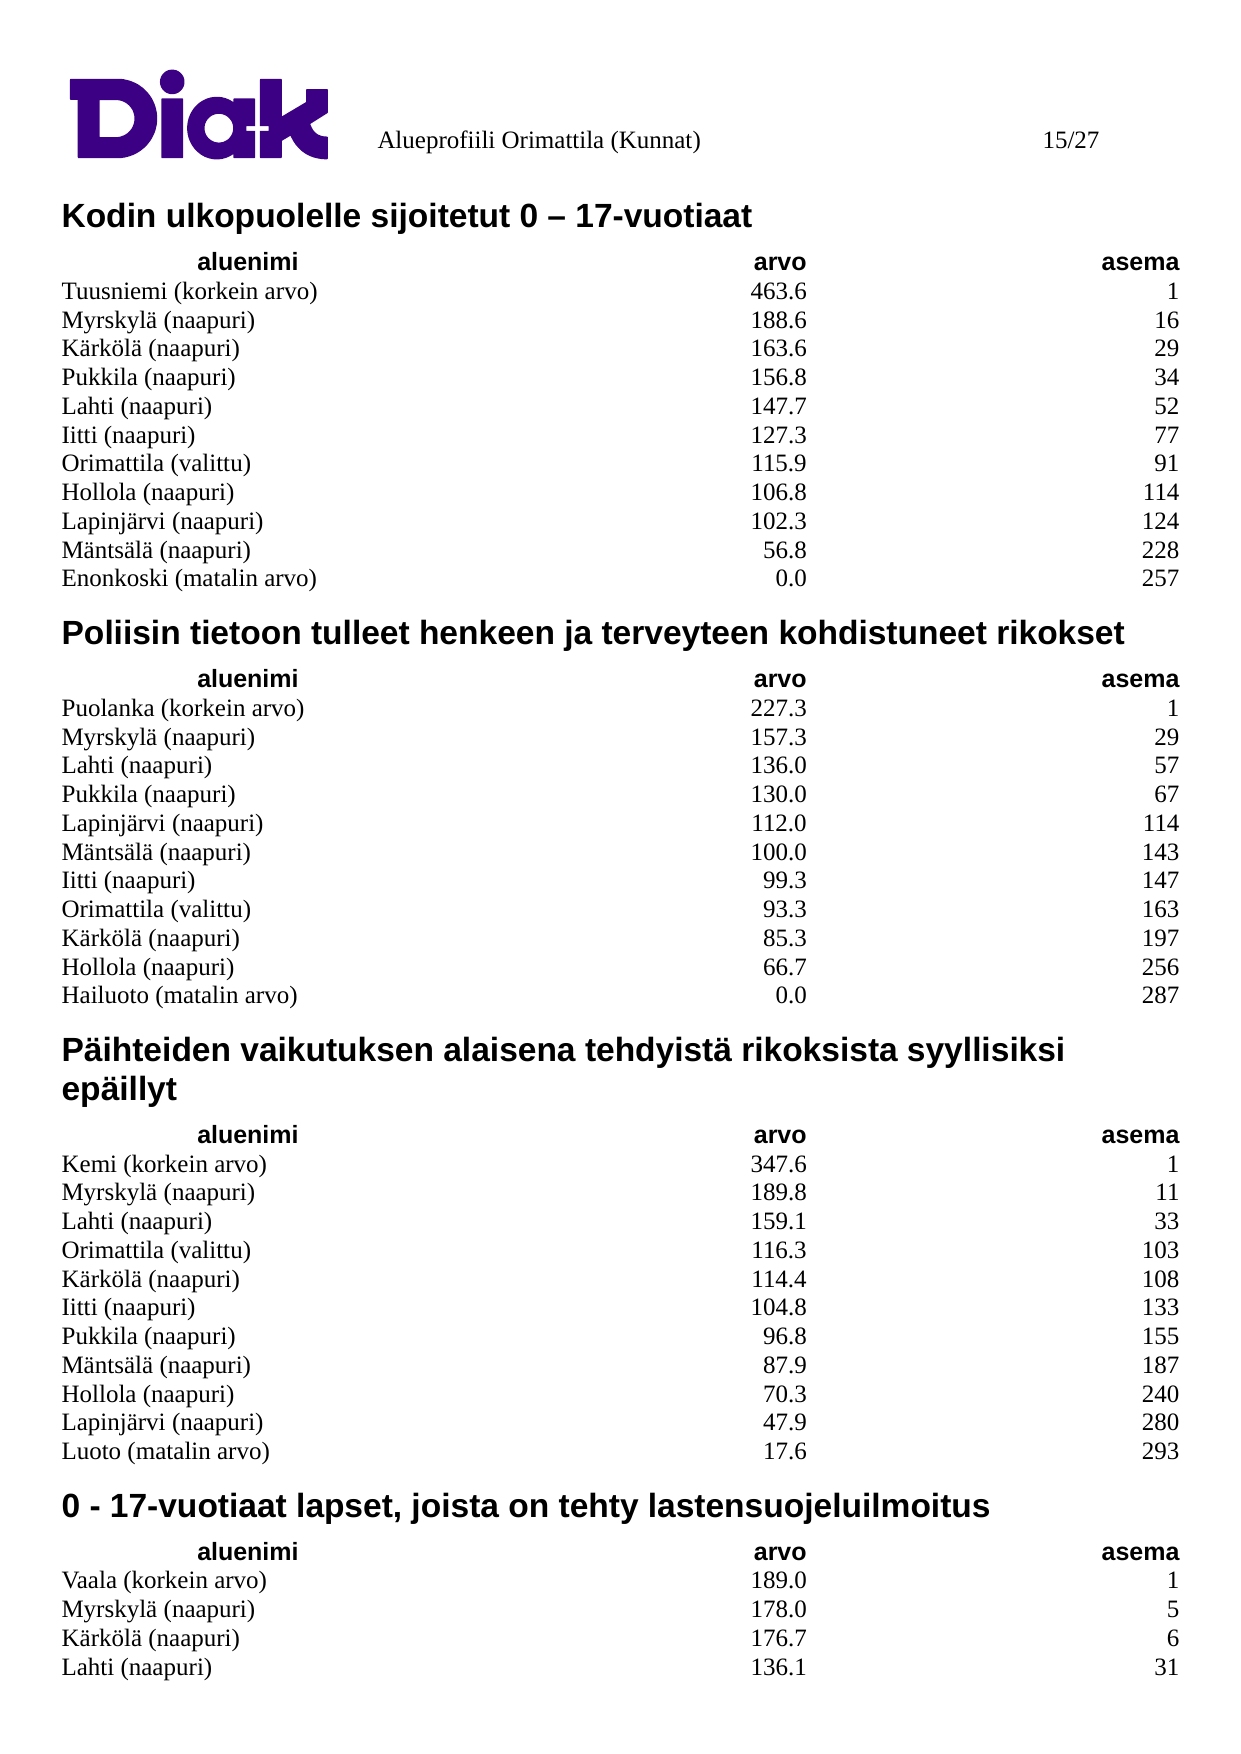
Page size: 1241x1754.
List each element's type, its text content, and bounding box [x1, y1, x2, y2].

table_cell Lahti (naapuri) [61, 1652, 434, 1681]
table_cell 1 [806, 693, 1179, 722]
table_cell 66.7 [434, 952, 806, 981]
table_cell 16 [806, 305, 1179, 333]
table_cell Orimattila (valittu) [61, 449, 434, 477]
table_cell 56.8 [434, 535, 806, 563]
table_cell 103 [806, 1235, 1179, 1264]
table_cell 127.3 [434, 420, 806, 448]
table_cell Lapinjärvi (naapuri) [61, 1408, 434, 1436]
table_cell 47.9 [434, 1408, 806, 1436]
table_cell 114.4 [434, 1264, 806, 1292]
table_cell 91 [806, 449, 1179, 477]
table_cell 85.3 [434, 923, 806, 952]
table_header arvo [434, 664, 806, 693]
table_cell 102.3 [434, 506, 806, 535]
table_cell 159.1 [434, 1206, 806, 1235]
table_cell 157.3 [434, 722, 806, 751]
table_cell 463.6 [434, 276, 806, 305]
table_cell Hollola (naapuri) [61, 1379, 434, 1407]
table_cell 87.9 [434, 1350, 806, 1379]
table_cell 1 [806, 276, 1179, 305]
table_cell 77 [806, 420, 1179, 448]
table_cell 1 [806, 1149, 1179, 1177]
table_cell 293 [806, 1436, 1179, 1465]
table_cell Tuusniemi (korkein arvo) [61, 276, 434, 305]
table_cell 147 [806, 866, 1179, 894]
table_cell Iitti (naapuri) [61, 420, 434, 448]
table_cell 163.6 [434, 334, 806, 362]
table_cell Orimattila (valittu) [61, 1235, 434, 1264]
table_cell 256 [806, 952, 1179, 981]
table_cell 0.0 [434, 981, 806, 1009]
table_cell Pukkila (naapuri) [61, 1321, 434, 1350]
table_cell 227.3 [434, 693, 806, 722]
table_cell Kärkölä (naapuri) [61, 923, 434, 952]
table_cell 188.6 [434, 305, 806, 333]
table_cell Kärkölä (naapuri) [61, 1623, 434, 1652]
table_cell 136.0 [434, 751, 806, 779]
table_cell 34 [806, 362, 1179, 391]
table_cell 99.3 [434, 866, 806, 894]
table_cell 163 [806, 894, 1179, 923]
table_cell 104.8 [434, 1293, 806, 1321]
table_cell Mäntsälä (naapuri) [61, 1350, 434, 1379]
table_cell 124 [806, 506, 1179, 535]
table_cell 100.0 [434, 837, 806, 866]
table_cell Lahti (naapuri) [61, 751, 434, 779]
subtitle Poliisin tietoon tulleet henkeen ja terveyteen kohdistuneet rikokset [61, 613, 1179, 652]
table_cell 197 [806, 923, 1179, 952]
table_cell 33 [806, 1206, 1179, 1235]
table_cell Kemi (korkein arvo) [61, 1149, 434, 1177]
table_cell 116.3 [434, 1235, 806, 1264]
table_cell 130.0 [434, 779, 806, 808]
table_cell Myrskylä (naapuri) [61, 1594, 434, 1623]
table_cell 347.6 [434, 1149, 806, 1177]
table_header aluenimi [61, 247, 434, 276]
table_header aluenimi [61, 664, 434, 693]
table_cell 187 [806, 1350, 1179, 1379]
table_cell 67 [806, 779, 1179, 808]
table_cell 143 [806, 837, 1179, 866]
table_cell 280 [806, 1408, 1179, 1436]
table_cell 93.3 [434, 894, 806, 923]
table_cell 114 [806, 477, 1179, 506]
table_cell Lahti (naapuri) [61, 1206, 434, 1235]
table_cell 156.8 [434, 362, 806, 391]
table_cell 11 [806, 1178, 1179, 1206]
table_cell 52 [806, 391, 1179, 420]
table_header asema [806, 1120, 1179, 1149]
table_header arvo [434, 1120, 806, 1149]
subtitle 0 - 17-vuotiaat lapset, joista on tehty lastensuojeluilmoitus [61, 1486, 1179, 1524]
subtitle Päihteiden vaikutuksen alaisena tehdyistä rikoksista syyllisiksi epäillyt [61, 1030, 1179, 1107]
table_cell Hollola (naapuri) [61, 952, 434, 981]
table_cell 189.8 [434, 1178, 806, 1206]
table_cell 17.6 [434, 1436, 806, 1465]
table_header aluenimi [61, 1537, 434, 1566]
table_cell 29 [806, 334, 1179, 362]
table_cell Vaala (korkein arvo) [61, 1566, 434, 1594]
table_cell 29 [806, 722, 1179, 751]
table_cell 287 [806, 981, 1179, 1009]
table_cell Hollola (naapuri) [61, 477, 434, 506]
table_cell 31 [806, 1652, 1179, 1681]
table_cell 106.8 [434, 477, 806, 506]
table_cell 136.1 [434, 1652, 806, 1681]
table_cell 257 [806, 564, 1179, 592]
table_cell Enonkoski (matalin arvo) [61, 564, 434, 592]
table_cell Lahti (naapuri) [61, 391, 434, 420]
table_cell Puolanka (korkein arvo) [61, 693, 434, 722]
table_header arvo [434, 1537, 806, 1566]
table_header arvo [434, 247, 806, 276]
table_cell 57 [806, 751, 1179, 779]
table_cell 178.0 [434, 1594, 806, 1623]
table_cell 176.7 [434, 1623, 806, 1652]
table_cell Myrskylä (naapuri) [61, 722, 434, 751]
table_cell 0.0 [434, 564, 806, 592]
table_cell Kärkölä (naapuri) [61, 334, 434, 362]
table_cell 6 [806, 1623, 1179, 1652]
table_cell Mäntsälä (naapuri) [61, 837, 434, 866]
table_cell Mäntsälä (naapuri) [61, 535, 434, 563]
table_cell 133 [806, 1293, 1179, 1321]
table_cell Kärkölä (naapuri) [61, 1264, 434, 1292]
table_cell Myrskylä (naapuri) [61, 1178, 434, 1206]
table_cell 5 [806, 1594, 1179, 1623]
table_header asema [806, 664, 1179, 693]
table_cell Pukkila (naapuri) [61, 779, 434, 808]
table_cell 112.0 [434, 808, 806, 837]
table_cell 70.3 [434, 1379, 806, 1407]
table_cell 147.7 [434, 391, 806, 420]
table_cell 228 [806, 535, 1179, 563]
table_cell Lapinjärvi (naapuri) [61, 506, 434, 535]
table_cell 155 [806, 1321, 1179, 1350]
table_cell Iitti (naapuri) [61, 866, 434, 894]
table_cell Pukkila (naapuri) [61, 362, 434, 391]
table_cell 1 [806, 1566, 1179, 1594]
table_header aluenimi [61, 1120, 434, 1149]
table_cell 108 [806, 1264, 1179, 1292]
table_header asema [806, 1537, 1179, 1566]
table_cell 240 [806, 1379, 1179, 1407]
table_cell 115.9 [434, 449, 806, 477]
subtitle Kodin ulkopuolelle sijoitetut 0 – 17-vuotiaat [61, 196, 1179, 235]
table_header asema [806, 247, 1179, 276]
table_cell Myrskylä (naapuri) [61, 305, 434, 333]
table_cell Orimattila (valittu) [61, 894, 434, 923]
table_cell 96.8 [434, 1321, 806, 1350]
table_cell Lapinjärvi (naapuri) [61, 808, 434, 837]
table_cell 114 [806, 808, 1179, 837]
table_cell 189.0 [434, 1566, 806, 1594]
table_cell Iitti (naapuri) [61, 1293, 434, 1321]
table_cell Luoto (matalin arvo) [61, 1436, 434, 1465]
table_cell Hailuoto (matalin arvo) [61, 981, 434, 1009]
